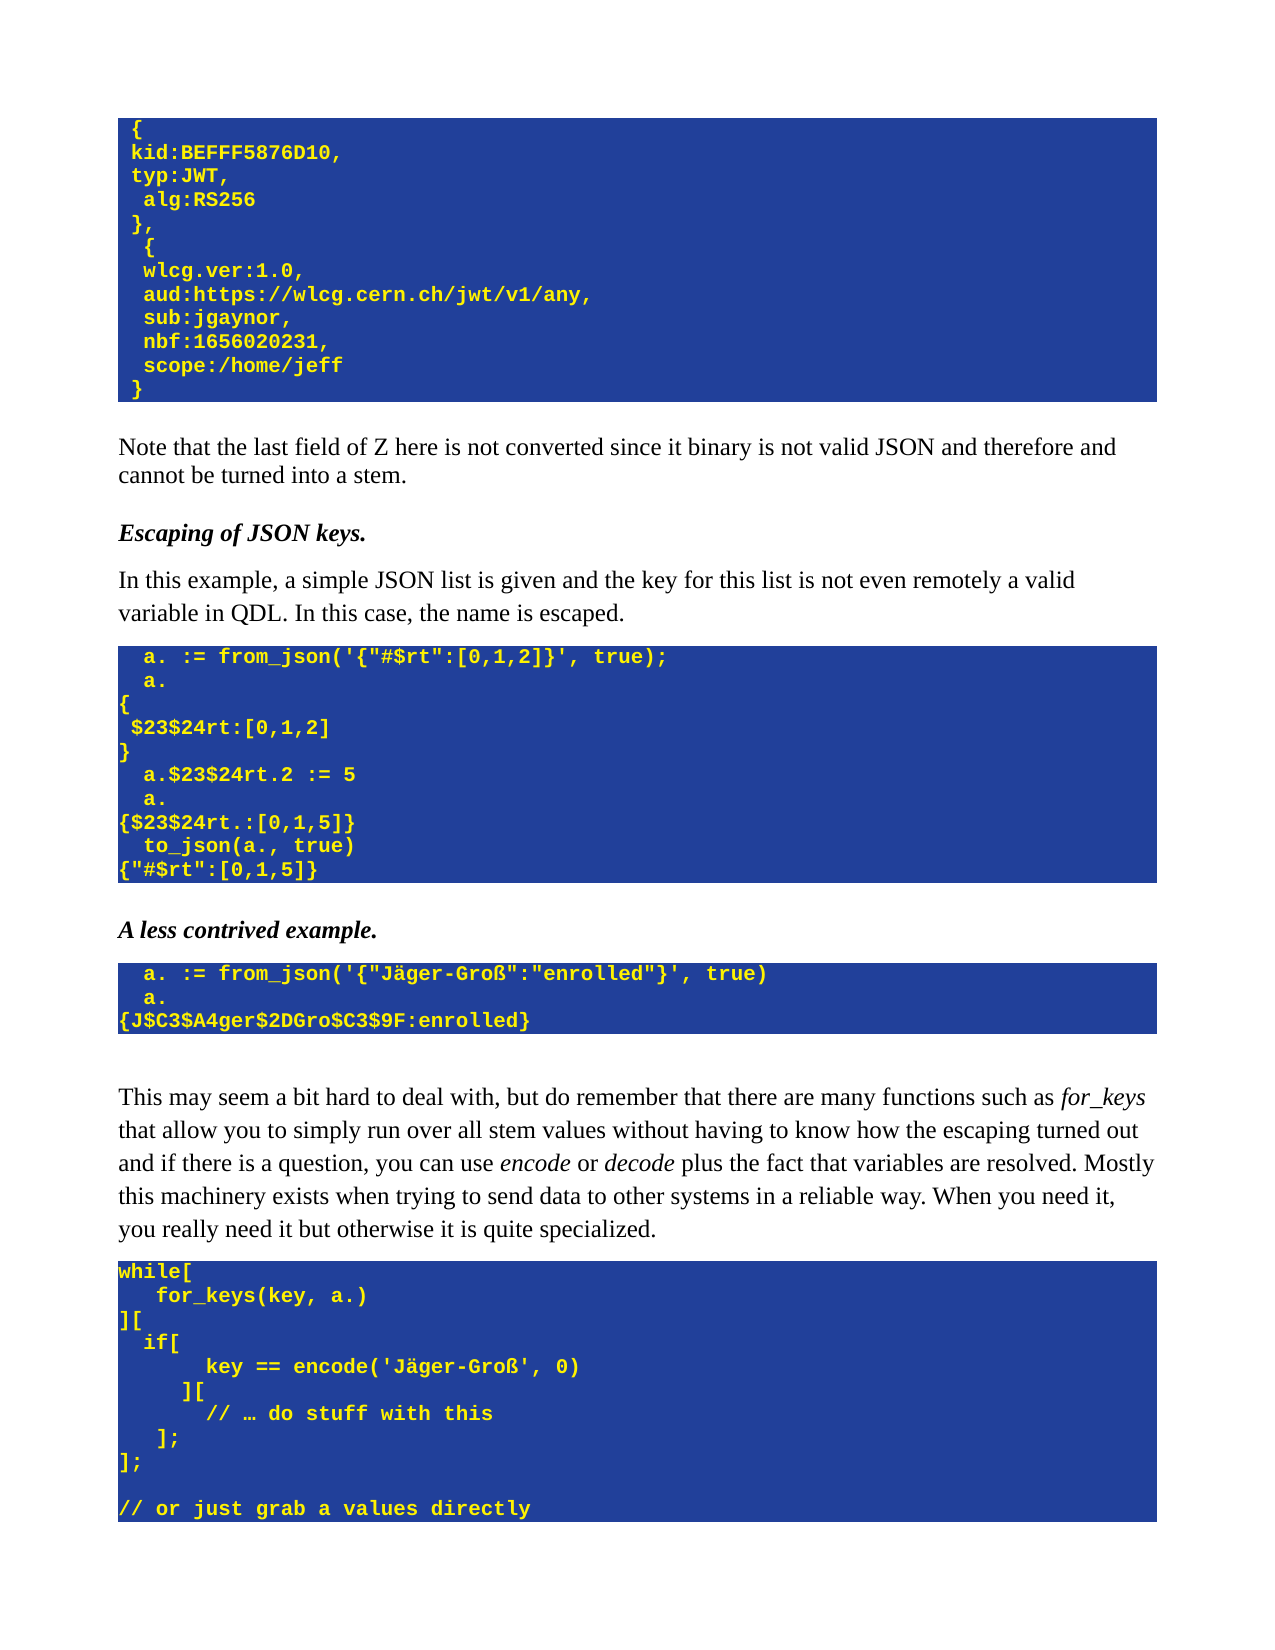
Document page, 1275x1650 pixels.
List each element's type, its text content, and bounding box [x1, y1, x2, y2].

text a. [118, 788, 1157, 812]
text In this example, a simple JSON list is given and the key for this list is not even remotely a valid variable in QDL. In this case, the name is escaped. [118, 566, 1157, 627]
text { kid:BEFFF5876D10, typ:JWT, alg:RS256 }, { wlcg.ver:1.0, aud:https://wlcg.cern.ch/jwt/v1/any, sub:jgaynor, nbf:1656020231, scope:/home/jeff } [118, 118, 1157, 402]
text a.$23$24rt.2 := 5 [118, 764, 1157, 788]
text This may seem a bit hard to deal with, but do remember that there are many functions such as for_keys that allow you to simply run over all stem values without having to know how the escaping turned out and if there is a question, you can use encode or decode plus the fact that variables are resolved. Mostly this machinery exists when trying to send data to other systems in a reliable way. When you need it, you really need it but otherwise it is quite specialized. [118, 1082, 1157, 1243]
text {J$C3$A4ger$2DGro$C3$9F:enrolled} [118, 1011, 1157, 1034]
text Escaping of JSON keys. [118, 518, 1157, 547]
text a. := from_json('{"#$rt":[0,1,2]}', true); [118, 646, 1157, 670]
text A less contrived example. [118, 883, 1157, 944]
text } [118, 741, 1157, 764]
text ][ [118, 1309, 1157, 1332]
text a. := from_json('{"Jäger-Groß":"enrolled"}', true) [118, 963, 1157, 987]
text // … do stuff with this [118, 1403, 1157, 1427]
text a. [118, 670, 1157, 693]
text ]; [118, 1451, 1157, 1474]
text ]; [118, 1427, 1157, 1451]
text { [118, 693, 1157, 717]
text key == encode('Jäger-Groß', 0) [118, 1356, 1157, 1380]
text to_json(a., true) [118, 835, 1157, 859]
text // or just grab a values directly [118, 1498, 1157, 1522]
text a. [118, 987, 1157, 1011]
text {$23$24rt.:[0,1,5]} [118, 812, 1157, 835]
text for_keys(key, a.) [118, 1285, 1157, 1309]
text $23$24rt:[0,1,2] [118, 717, 1157, 741]
text ][ [118, 1380, 1157, 1403]
text Note that the last field of Z here is not converted since it binary is not valid JSON and therefore and cannot be turned into a stem. [118, 432, 1157, 489]
text {"#$rt":[0,1,5]} [118, 859, 1157, 883]
text if[ [118, 1332, 1157, 1356]
text while[ [118, 1261, 1157, 1285]
